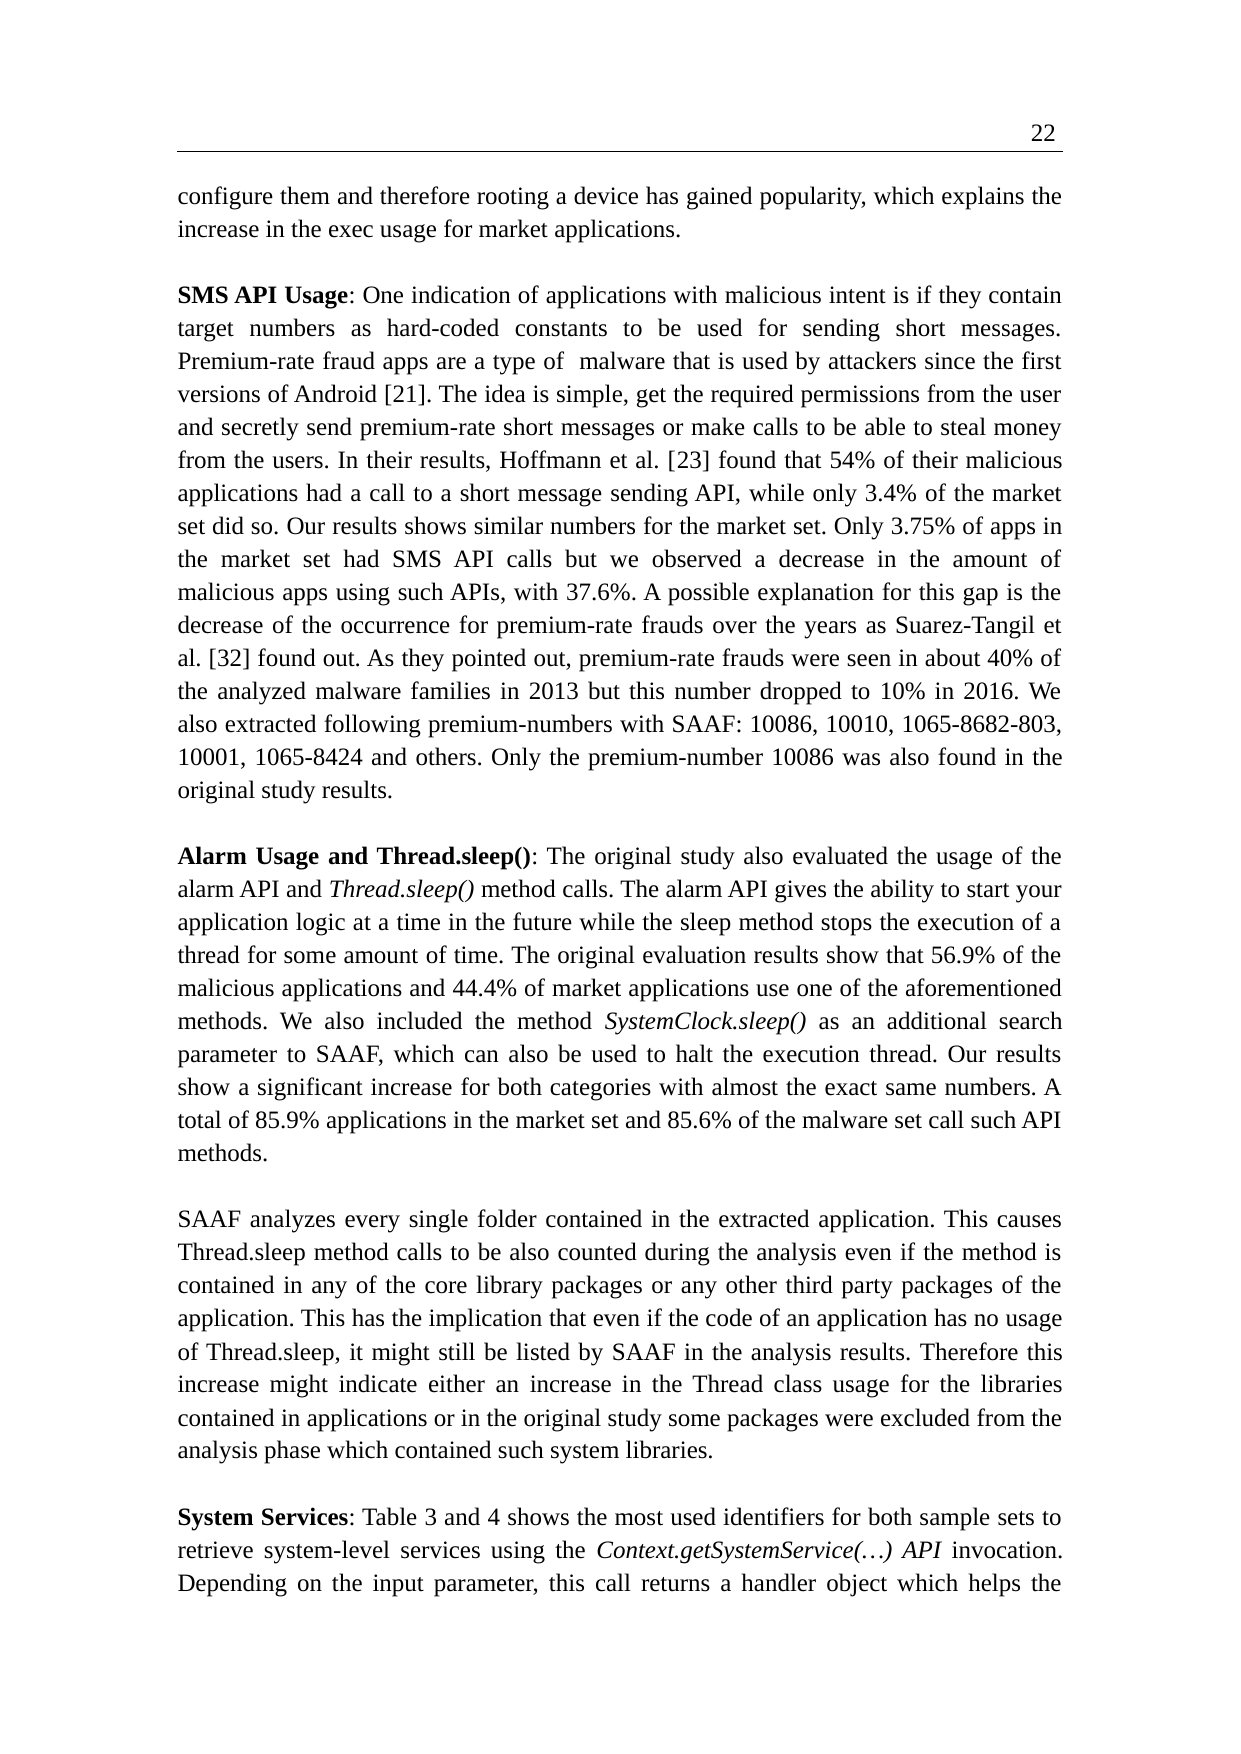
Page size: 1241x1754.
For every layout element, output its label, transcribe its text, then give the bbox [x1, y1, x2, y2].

text System Services: Table 3 and 4 shows the most used identifiers for both sample sets to retrieve system-level services using the Context.getSystemService(…) API invocation. Depending on the input parameter, this call returns a handler object which helps the [177, 1502, 1063, 1596]
text SAAF analyzes every single folder contained in the extracted application. This causes Thread.sleep method calls to be also counted during the analysis even if the method is contained in any of the core library packages or any other third party packages of the application. This has the implication that even if the code of an application has no usage of Thread.sleep, it might still be listed by SAAF in the analysis results. Therefore this increase might indicate either an increase in the Thread class usage for the libraries contained in applications or in the original study some packages were excluded from the analysis phase which contained such system libraries. [177, 1204, 1063, 1464]
text SMS API Usage: One indication of applications with malicious intent is if they contain target numbers as hard-coded constants to be used for sending short messages. Premium-rate fraud apps are a type of malware that is used by attackers since the first versions of Android [21]. The idea is simple, get the required permissions from the user and secretly send premium-rate short messages or make calls to be able to steal money from the users. In their results, Hoffmann et al. [23] found that 54% of their malicious applications had a call to a short message sending API, while only 3.4% of the market set did so. Our results shows similar numbers for the market set. Only 3.75% of apps in the market set had SMS API calls but we observed a decrease in the amount of malicious apps using such APIs, with 37.6%. A possible explanation for this gap is the decrease of the occurrence for premium-rate frauds over the years as Suarez-Tangil et al. [32] found out. As they pointed out, premium-rate frauds were seen in about 40% of the analyzed malware families in 2013 but this number dropped to 10% in 2016. We also extracted following premium-numbers with SAAF: 10086, 10010, 1065-8682-803, 10001, 1065-8424 and others. Only the premium-number 10086 was also found in the original study results. [177, 280, 1063, 804]
text configure them and therefore rooting a device has gained popularity, which explains the increase in the exec usage for market applications. [177, 181, 1063, 243]
text Alarm Usage and Thread.sleep(): The original study also evaluated the usage of the alarm API and Thread.sleep() method calls. The alarm API gives the ability to start your application logic at a time in the future while the sleep method stops the execution of a thread for some amount of time. The original evaluation results show that 56.9% of the malicious applications and 44.4% of market applications use one of the aforementioned methods. We also included the method SystemClock.sleep() as an additional search parameter to SAAF, which can also be used to halt the execution thread. Our results show a significant increase for both categories with almost the exact same numbers. A total of 85.9% applications in the market set and 85.6% of the malware set call such API methods. [177, 841, 1063, 1167]
